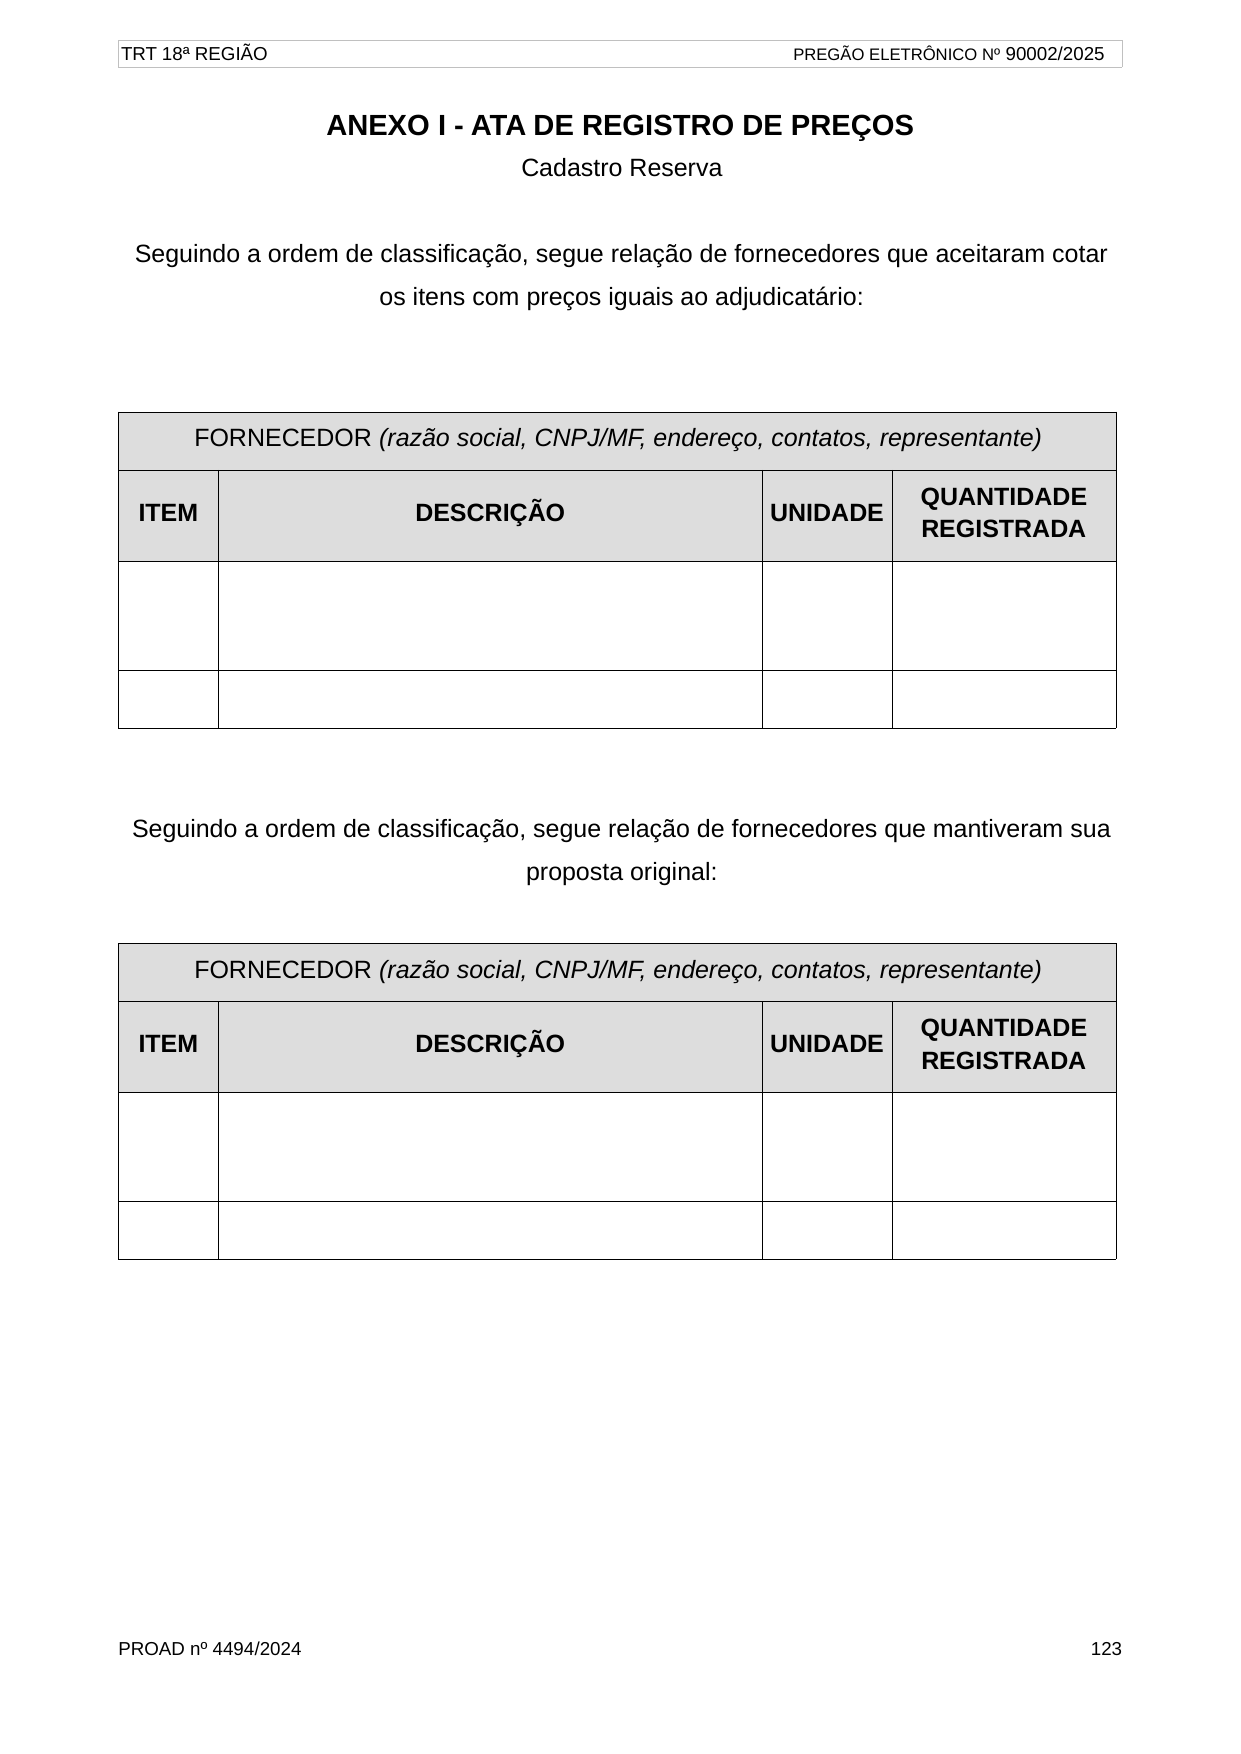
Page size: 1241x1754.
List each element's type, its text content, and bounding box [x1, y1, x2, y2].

table_cell UNIDADE [763, 1002, 892, 1092]
table_header FORNECEDOR (razão social, CNPJ/MF, endereço, contatos, representante) [119, 944, 1116, 1001]
table_cell DESCRIÇÃO [219, 471, 762, 561]
table_cell ITEM [119, 471, 218, 561]
table_cell [893, 1093, 1116, 1201]
table_header FORNECEDOR (razão social, CNPJ/MF, endereço, contatos, representante) [119, 413, 1116, 470]
text Seguindo a ordem de classificação, segue relação de fornecedores que mantiveram sua proposta original: [118, 814, 1125, 886]
text Seguindo a ordem de classificação, segue relação de fornecedores que aceitaram cotar os itens com preços iguais ao adjudicatário: [118, 239, 1125, 311]
table_cell [119, 562, 218, 669]
table_cell UNIDADE [763, 471, 892, 561]
text Cadastro Reserva [118, 153, 1125, 182]
table_cell [119, 1093, 218, 1201]
table_cell [763, 671, 892, 727]
table_cell [219, 1093, 762, 1201]
table_cell QUANTIDADE REGISTRADA [893, 1002, 1116, 1092]
table_cell [219, 562, 762, 669]
table_cell [119, 671, 218, 727]
table_cell QUANTIDADE REGISTRADA [893, 471, 1116, 561]
table_cell [763, 1202, 892, 1259]
table_cell [219, 671, 762, 727]
table_cell [893, 562, 1116, 669]
table_cell [763, 1093, 892, 1201]
table_cell ITEM [119, 1002, 218, 1092]
table_cell [893, 1202, 1116, 1259]
table_cell [219, 1202, 762, 1259]
table_cell [893, 671, 1116, 727]
table_cell DESCRIÇÃO [219, 1002, 762, 1092]
table_cell [763, 562, 892, 669]
text ANEXO I - ATA DE REGISTRO DE PREÇOS [118, 108, 1122, 141]
table_cell [119, 1202, 218, 1259]
